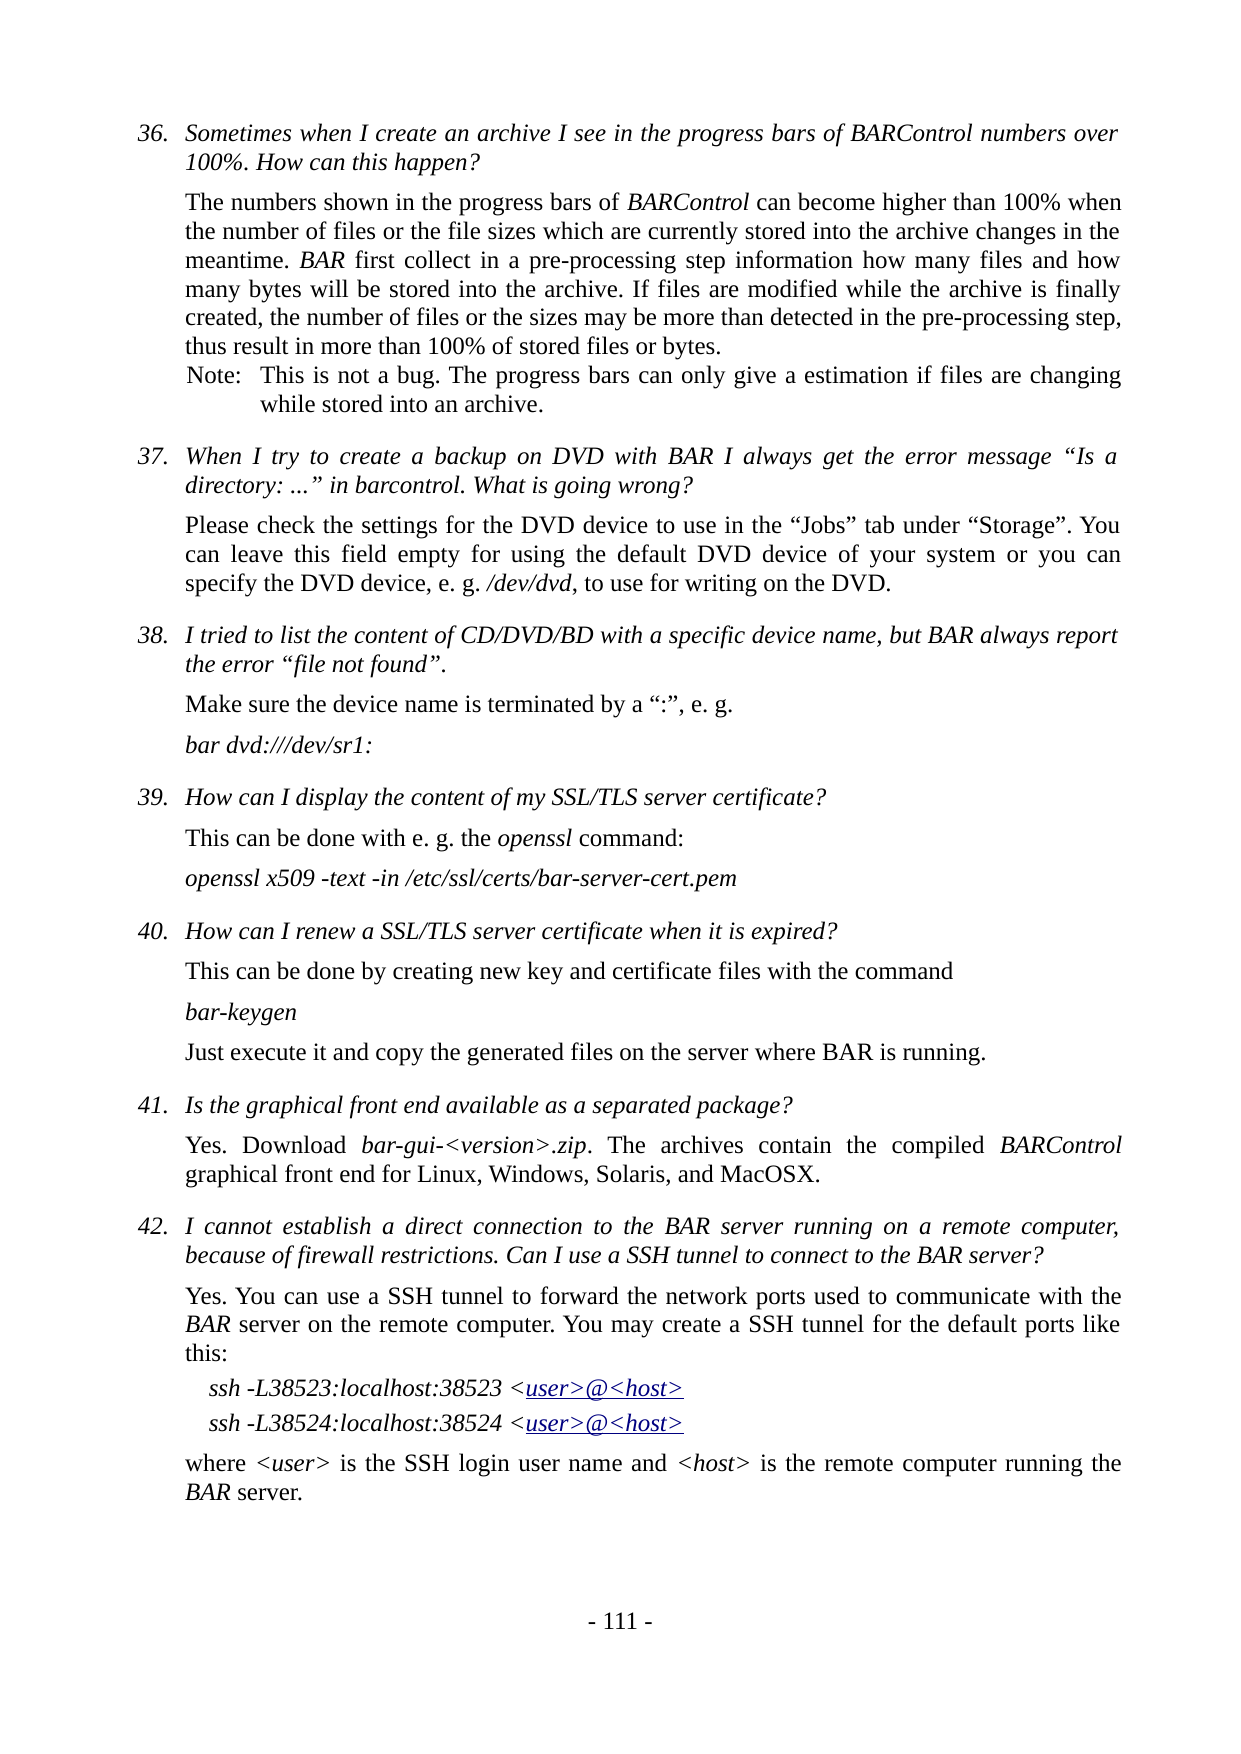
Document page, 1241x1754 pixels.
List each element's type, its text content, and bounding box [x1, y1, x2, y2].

text ssh -L38523:localhost:38523 <user>@<host> [208, 1373, 1122, 1402]
text Make sure the device name is terminated by a “:”, e. g. [185, 689, 1122, 718]
list I cannot establish a direct connection to the BAR server running on a remote computer, because of firewall restrictions. Can I use a SSH tunnel to connect to the BAR server? [138, 1211, 1122, 1269]
list How can I display the content of my SSL/TLS server certificate? [138, 782, 1122, 811]
text Just execute it and copy the generated files on the server where BAR is running. [185, 1037, 1122, 1066]
list How can I renew a SSL/TLS server certificate when it is expired? [138, 916, 1122, 944]
text Please check the settings for the DVD device to use in the “Jobs” tab under “Storage”. You can leave this field empty for using the default DVD device of your system or you can specify the DVD device, e. g. /dev/dvd, to use for writing on the DVD. [185, 510, 1122, 597]
list Is the graphical front end available as a separated package? [138, 1090, 1122, 1118]
text bar dvd:///dev/sr1: [185, 730, 1122, 759]
text where <user> is the SSH login user name and <host> is the remote computer running the BAR server. [185, 1448, 1122, 1506]
text Yes. Download bar-gui-<version>.zip. The archives contain the compiled BARControl graphical front end for Linux, Windows, Solaris, and MacOSX. [185, 1130, 1122, 1188]
text This can be done with e. g. the openssl command: [185, 823, 1122, 852]
text Note: This is not a bug. The progress bars can only give a estimation if files are changing while stored into an archive. [186, 360, 1122, 417]
list Sometimes when I create an archive I see in the progress bars of BARControl numbers over 100%. How can this happen? [138, 118, 1122, 176]
list When I try to create a backup on DVD with BAR I always get the error message “Is a directory: ...” in barcontrol. What is going wrong? [138, 441, 1122, 498]
text openssl x509 -text -in /etc/ssl/certs/bar-server-cert.pem [185, 863, 1122, 892]
text The numbers shown in the progress bars of BARControl can become higher than 100% when the number of files or the file sizes which are currently stored into the archive changes in the meantime. BAR first collect in a pre-processing step information how many files and how many bytes will be stored into the archive. If files are modified while the archive is finally created, the number of files or the sizes may be more than detected in the pre-processing step, thus result in more than 100% of stored files or bytes. [185, 187, 1122, 360]
text This can be done by creating new key and certificate files with the command [185, 956, 1122, 985]
text Yes. You can use a SSH tunnel to forward the network ports used to communicate with the BAR server on the remote computer. You may create a SSH tunnel for the default ports like this: [185, 1281, 1122, 1367]
text bar-keygen [185, 997, 1122, 1026]
list I tried to list the content of CD/DVD/BD with a specific device name, but BAR always report the error “file not found”. [138, 620, 1122, 678]
text ssh -L38524:localhost:38524 <user>@<host> [208, 1408, 1122, 1437]
